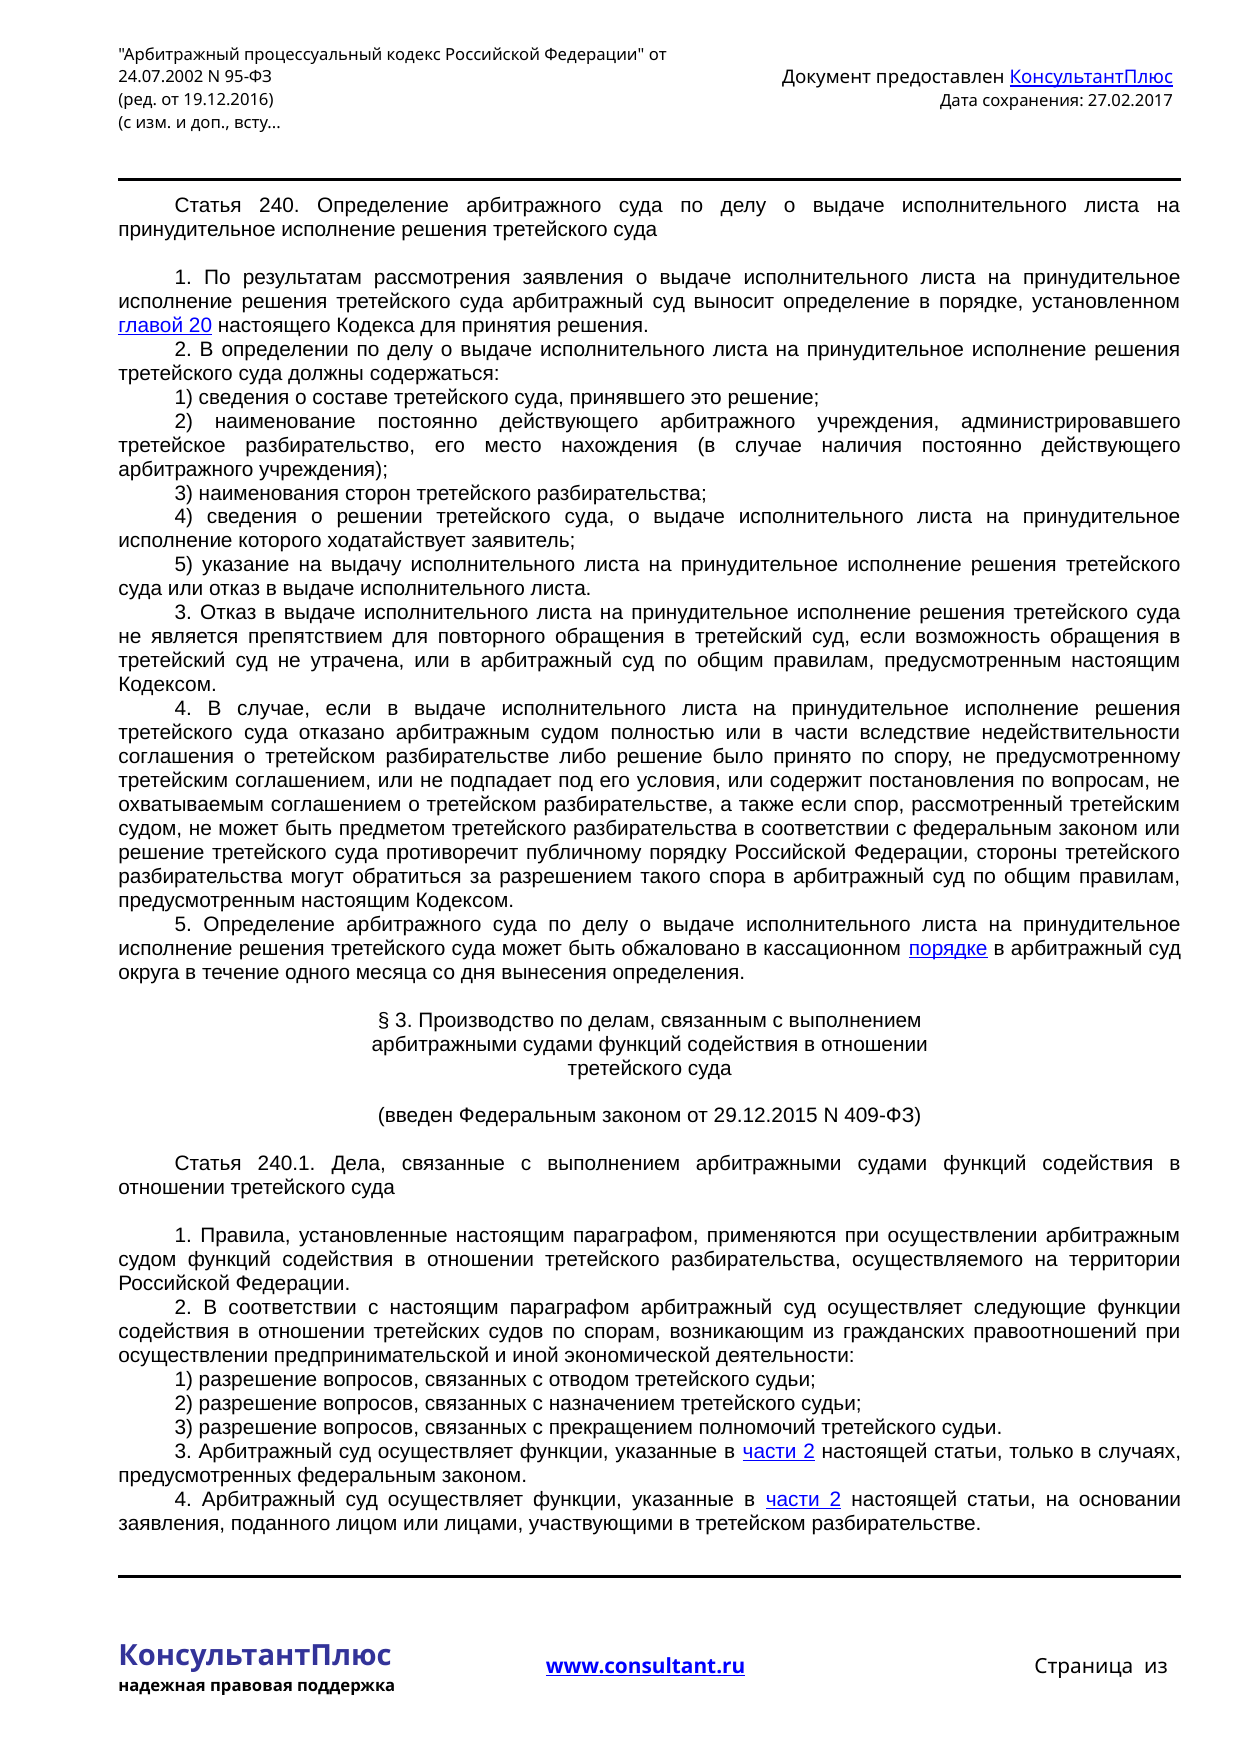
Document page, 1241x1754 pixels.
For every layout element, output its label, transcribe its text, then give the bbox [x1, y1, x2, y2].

text 2) разрешение вопросов, связанных с назначением третейского судьи; [118, 1391, 1181, 1415]
text 1) сведения о составе третейского суда, принявшего это решение; [118, 384, 1181, 408]
subtitle § 3. Производство по делам, связанным с выполнением [118, 1007, 1181, 1031]
text 3. Арбитражный суд осуществляет функции, указанные в части 2 настоящей статьи, только в случаях, предусмотренных федеральным законом. [118, 1439, 1181, 1487]
text (введен Федеральным законом от 29.12.2015 N 409-ФЗ) [118, 1103, 1181, 1127]
text 2. В соответствии с настоящим параграфом арбитражный суд осуществляет следующие функции содействия в отношении третейских судов по спорам, возникающим из гражданских правоотношений при осуществлении предпринимательской и иной экономической деятельности: [118, 1295, 1181, 1367]
text 4. В случае, если в выдаче исполнительного листа на принудительное исполнение решения третейского суда отказано арбитражным судом полностью или в части вследствие недействительности соглашения о третейском разбирательстве либо решение было принято по спору, не предусмотренному третейским соглашением, или не подпадает под его условия, или содержит постановления по вопросам, не охватываемым соглашением о третейском разбирательстве, а также если спор, рассмотренный третейским судом, не может быть предметом третейского разбирательства в соответствии с федеральным законом или решение третейского суда противоречит публичному порядку Российской Федерации, стороны третейского разбирательства могут обратиться за разрешением такого спора в арбитражный суд по общим правилам, предусмотренным настоящим Кодексом. [118, 696, 1181, 912]
text 3) наименования сторон третейского разбирательства; [118, 480, 1181, 504]
text 1) разрешение вопросов, связанных с отводом третейского судьи; [118, 1367, 1181, 1391]
text 4) сведения о решении третейского суда, о выдаче исполнительного листа на принудительное исполнение которого ходатайствует заявитель; [118, 504, 1181, 552]
text 2. В определении по делу о выдаче исполнительного листа на принудительное исполнение решения третейского суда должны содержаться: [118, 337, 1181, 384]
text 4. Арбитражный суд осуществляет функции, указанные в части 2 настоящей статьи, на основании заявления, поданного лицом или лицами, участвующими в третейском разбирательстве. [118, 1487, 1181, 1534]
subtitle Статья 240. Определение арбитражного суда по делу о выдаче исполнительного листа на принудительное исполнение решения третейского суда [118, 193, 1181, 241]
text арбитражными судами функций содействия в отношении [118, 1031, 1181, 1055]
subtitle Статья 240.1. Дела, связанные с выполнением арбитражными судами функций содействия в отношении третейского суда [118, 1151, 1181, 1199]
text 2) наименование постоянно действующего арбитражного учреждения, администрировавшего третейское разбирательство, его место нахождения (в случае наличия постоянно действующего арбитражного учреждения); [118, 408, 1181, 480]
text третейского суда [118, 1055, 1181, 1079]
text 3. Отказ в выдаче исполнительного листа на принудительное исполнение решения третейского суда не является препятствием для повторного обращения в третейский суд, если возможность обращения в третейский суд не утрачена, или в арбитражный суд по общим правилам, предусмотренным настоящим Кодексом. [118, 600, 1181, 696]
text 1. По результатам рассмотрения заявления о выдаче исполнительного листа на принудительное исполнение решения третейского суда арбитражный суд выносит определение в порядке, установленном главой 20 настоящего Кодекса для принятия решения. [118, 265, 1181, 337]
text 1. Правила, установленные настоящим параграфом, применяются при осуществлении арбитражным судом функций содействия в отношении третейского разбирательства, осуществляемого на территории Российской Федерации. [118, 1223, 1181, 1295]
text 5) указание на выдачу исполнительного листа на принудительное исполнение решения третейского суда или отказ в выдаче исполнительного листа. [118, 552, 1181, 600]
text 5. Определение арбитражного суда по делу о выдаче исполнительного листа на принудительное исполнение решения третейского суда может быть обжаловано в кассационном порядке в арбитражный суд округа в течение одного месяца со дня вынесения определения. [118, 912, 1181, 983]
text 3) разрешение вопросов, связанных с прекращением полномочий третейского судьи. [118, 1415, 1181, 1439]
